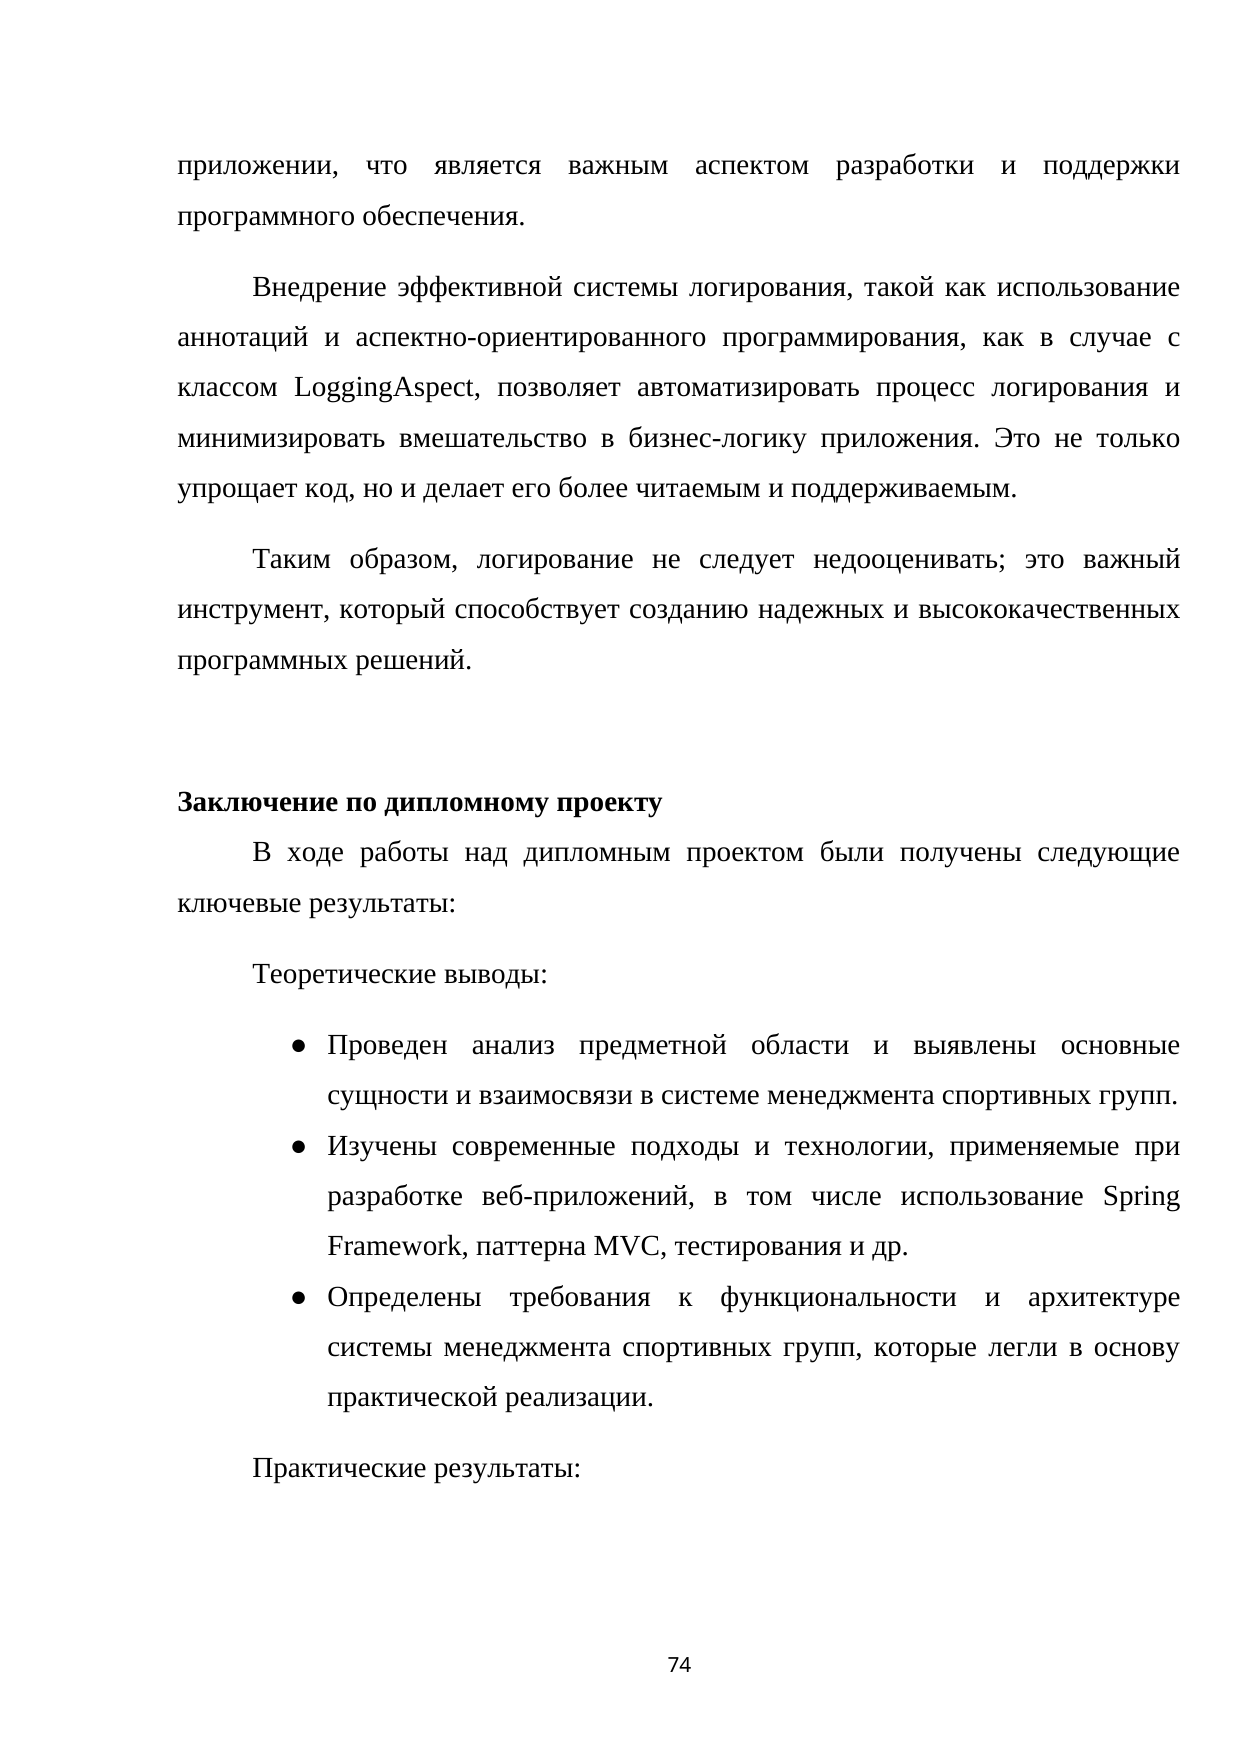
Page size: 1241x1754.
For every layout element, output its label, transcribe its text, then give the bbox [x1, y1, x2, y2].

list Определены требования к функциональности и архитектуре системы менеджмента спортивных групп, которые легли в основу практической реализации. [289, 1279, 1181, 1413]
subtitle Заключение по дипломному проекту [177, 784, 1181, 818]
list Изучены современные подходы и технологии, применяемые при разработке веб-приложений, в том числе использование Spring Framework, паттерна MVC, тестирования и др. [289, 1128, 1181, 1262]
text Практические результаты: [177, 1451, 1181, 1484]
list Проведен анализ предметной области и выявлены основные сущности и взаимосвязи в системе менеджмента спортивных групп. [289, 1027, 1181, 1111]
text В ходе работы над дипломным проектом были получены следующие ключевые результаты: [177, 834, 1181, 918]
text Таким образом, логирование не следует недооценивать; это важный инструмент, который способствует созданию надежных и высококачественных программных решений. [177, 541, 1181, 676]
text Внедрение эффективной системы логирования, такой как использование аннотаций и аспектно-ориентированного программирования, как в случае с классом LoggingAspect, позволяет автоматизировать процесс логирования и минимизировать вмешательство в бизнес-логику приложения. Это не только упрощает код, но и делает его более читаемым и поддерживаемым. [177, 269, 1181, 504]
text Теоретические выводы: [177, 956, 1181, 989]
text приложении, что является важным аспектом разработки и поддержки программного обеспечения. [177, 147, 1181, 231]
